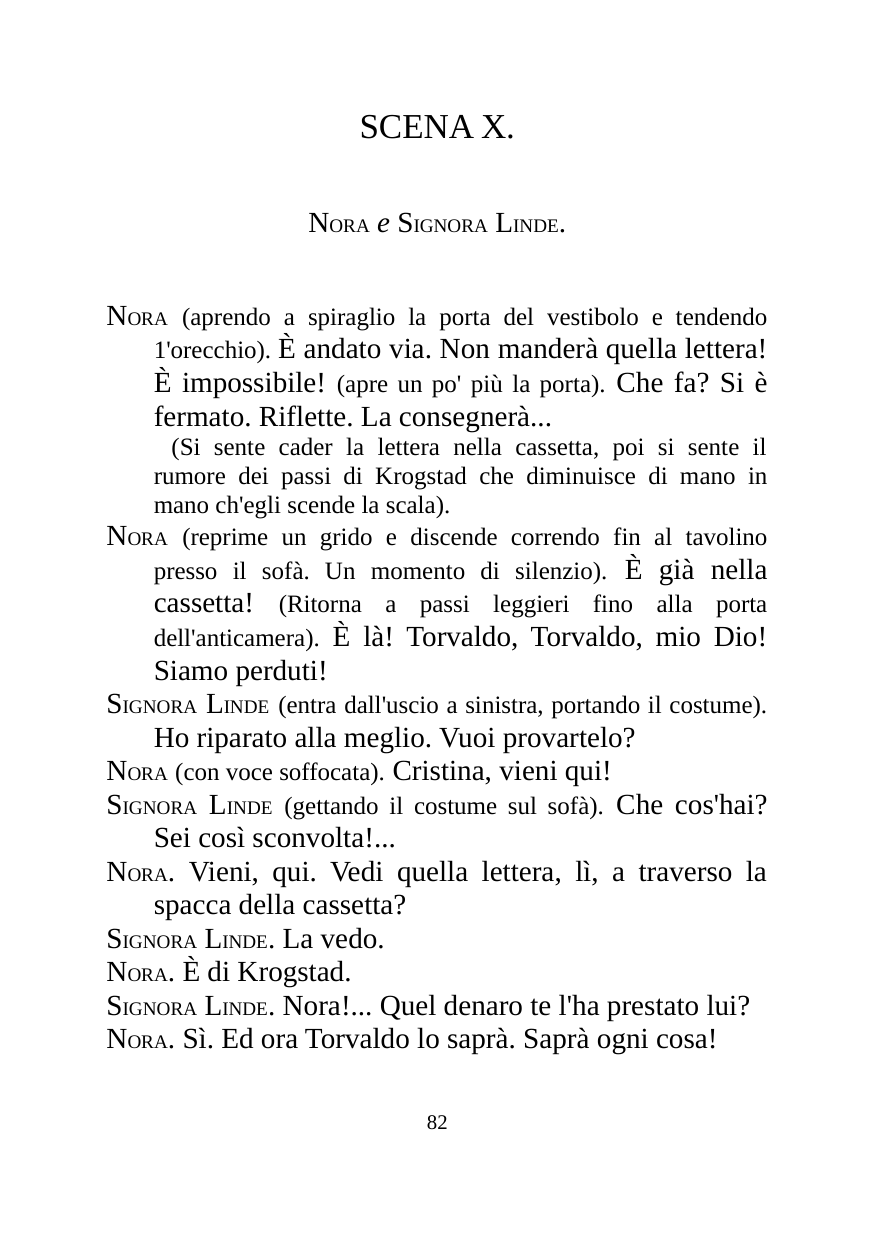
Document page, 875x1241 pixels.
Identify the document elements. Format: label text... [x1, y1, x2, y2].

text Nora (reprime un grido e discende correndo fin al tavolino presso il sofà. Un momento di silenzio). È già nella cassetta! (Ritorna a passi leggieri fino alla porta dell'anticamera). È là! Torvaldo, Torvaldo, mio Dio! Siamo perduti! [106, 518, 768, 686]
text Nora. Sì. Ed ora Torvaldo lo saprà. Saprà ogni cosa! [106, 1022, 768, 1055]
subtitle SCENA X. [106, 106, 768, 146]
text Signora Linde (entra dall'uscio a sinistra, portando il costume). Ho riparato alla meglio. Vuoi provartelo? [106, 686, 768, 753]
text Nora (con voce soffocata). Cristina, vieni qui! [106, 753, 768, 787]
text Signora Linde. La vedo. [106, 921, 768, 954]
text Nora. È di Krogstad. [106, 954, 768, 988]
text (Si sente cader la lettera nella cassetta, poi si sente il rumore dei passi di Krogstad che diminuisce di mano in mano ch'egli scende la scala). [153, 432, 768, 518]
text Nora (aprendo a spiraglio la porta del vestibolo e tendendo 1'orecchio). È andato via. Non manderà quella lettera! È impossibile! (apre un po' più la porta). Che fa? Si è fermato. Riflette. La consegnerà... [106, 298, 768, 432]
text Nora e Signora Linde. [106, 206, 768, 239]
text Signora Linde. Nora!... Quel denaro te l'ha prestato lui? [106, 988, 768, 1022]
text Nora. Vieni, qui. Vedi quella lettera, lì, a traverso la spacca della cassetta? [106, 854, 768, 921]
text Signora Linde (gettando il costume sul sofà). Che cos'hai? Sei così sconvolta!... [106, 787, 768, 854]
